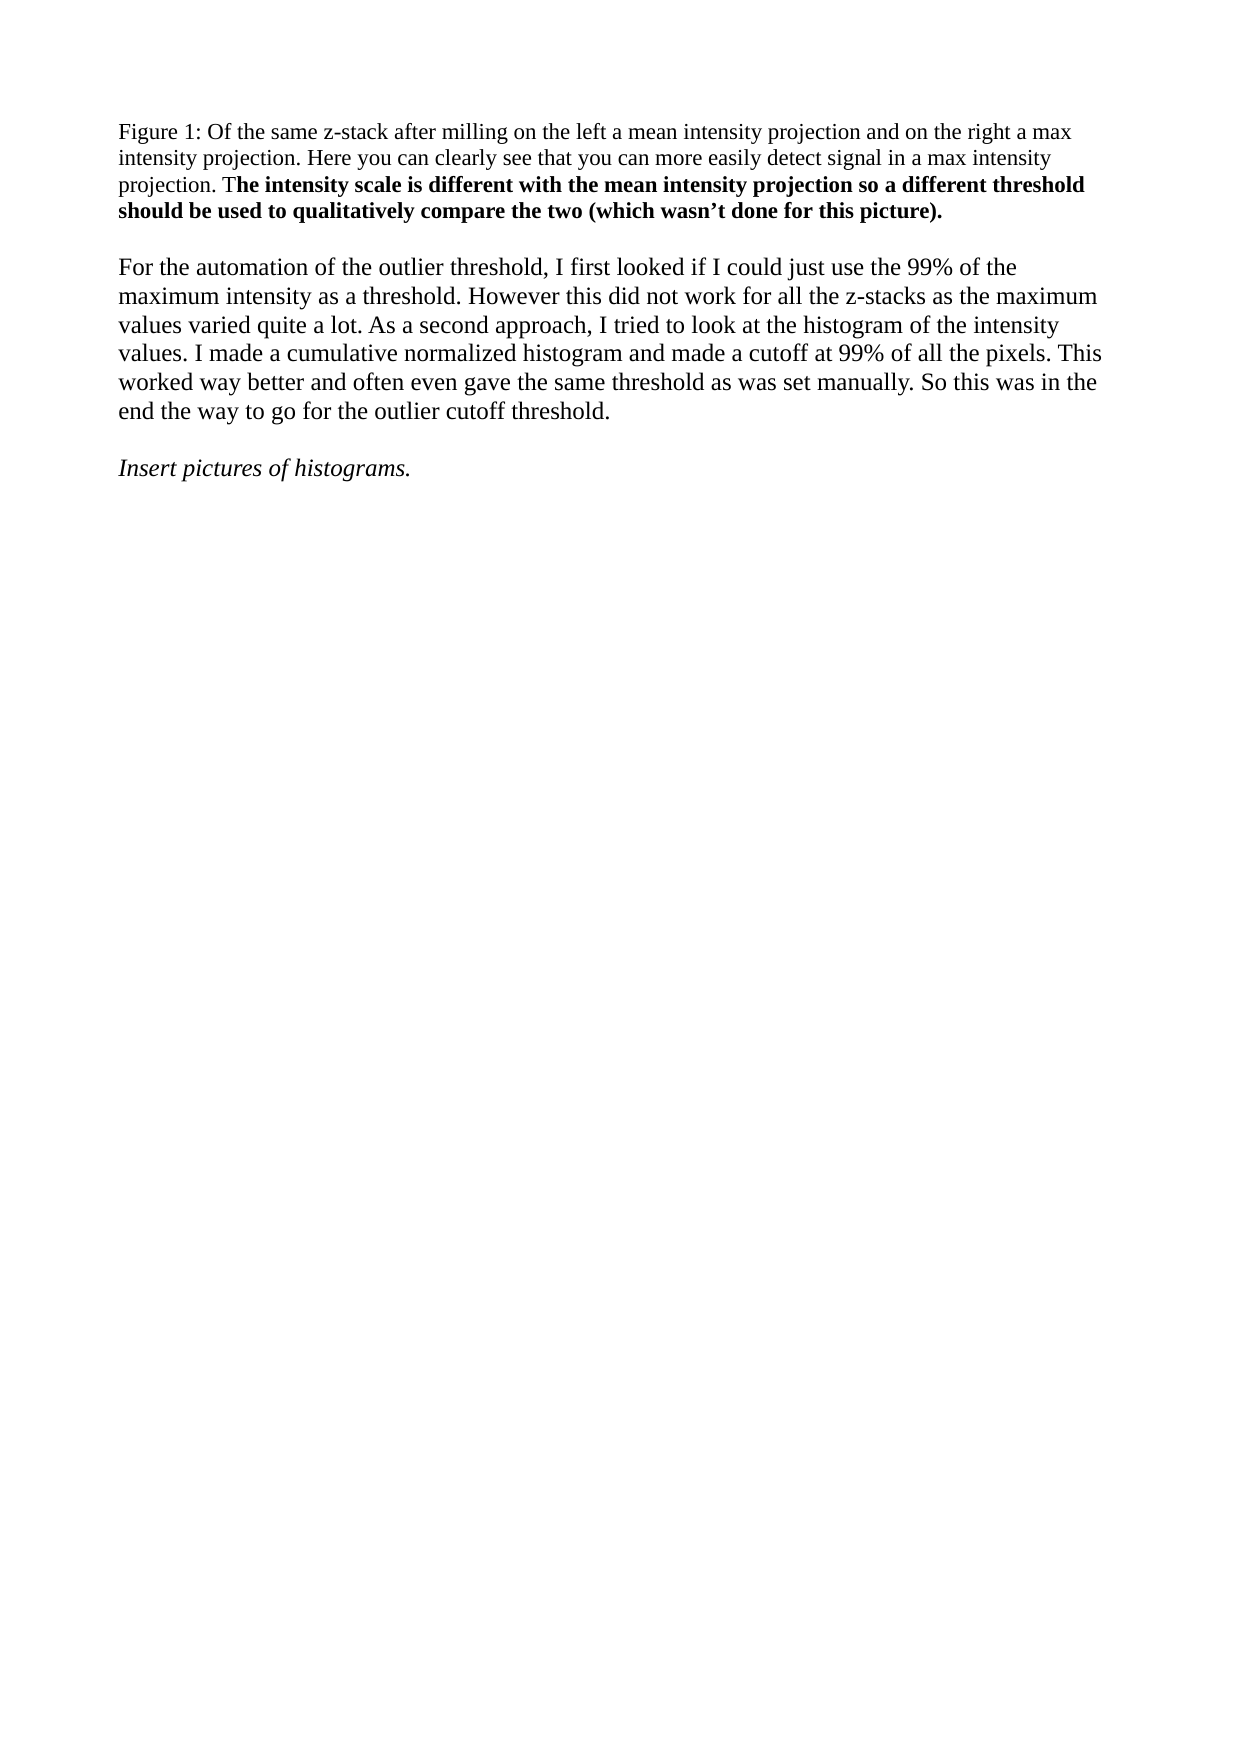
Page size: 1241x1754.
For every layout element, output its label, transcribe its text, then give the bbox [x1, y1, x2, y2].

text Figure 1: Of the same z-stack after milling on the left a mean intensity projection and on the right a max intensity projection. Here you can clearly see that you can more easily detect signal in a max intensity projection. The intensity scale is different with the mean intensity projection so a different threshold should be used to qualitatively compare the two (which wasn’t done for this picture). [118, 118, 1122, 223]
text For the automation of the outlier threshold, I first looked if I could just use the 99% of the maximum intensity as a threshold. However this did not work for all the z-stacks as the maximum values varied quite a lot. As a second approach, I tried to look at the histogram of the intensity values. I made a cumulative normalized histogram and made a cutoff at 99% of all the pixels. This worked way better and often even gave the same threshold as was set manually. So this was in the end the way to go for the outlier cutoff threshold. [118, 252, 1122, 425]
text Insert pictures of histograms. [118, 453, 1122, 482]
